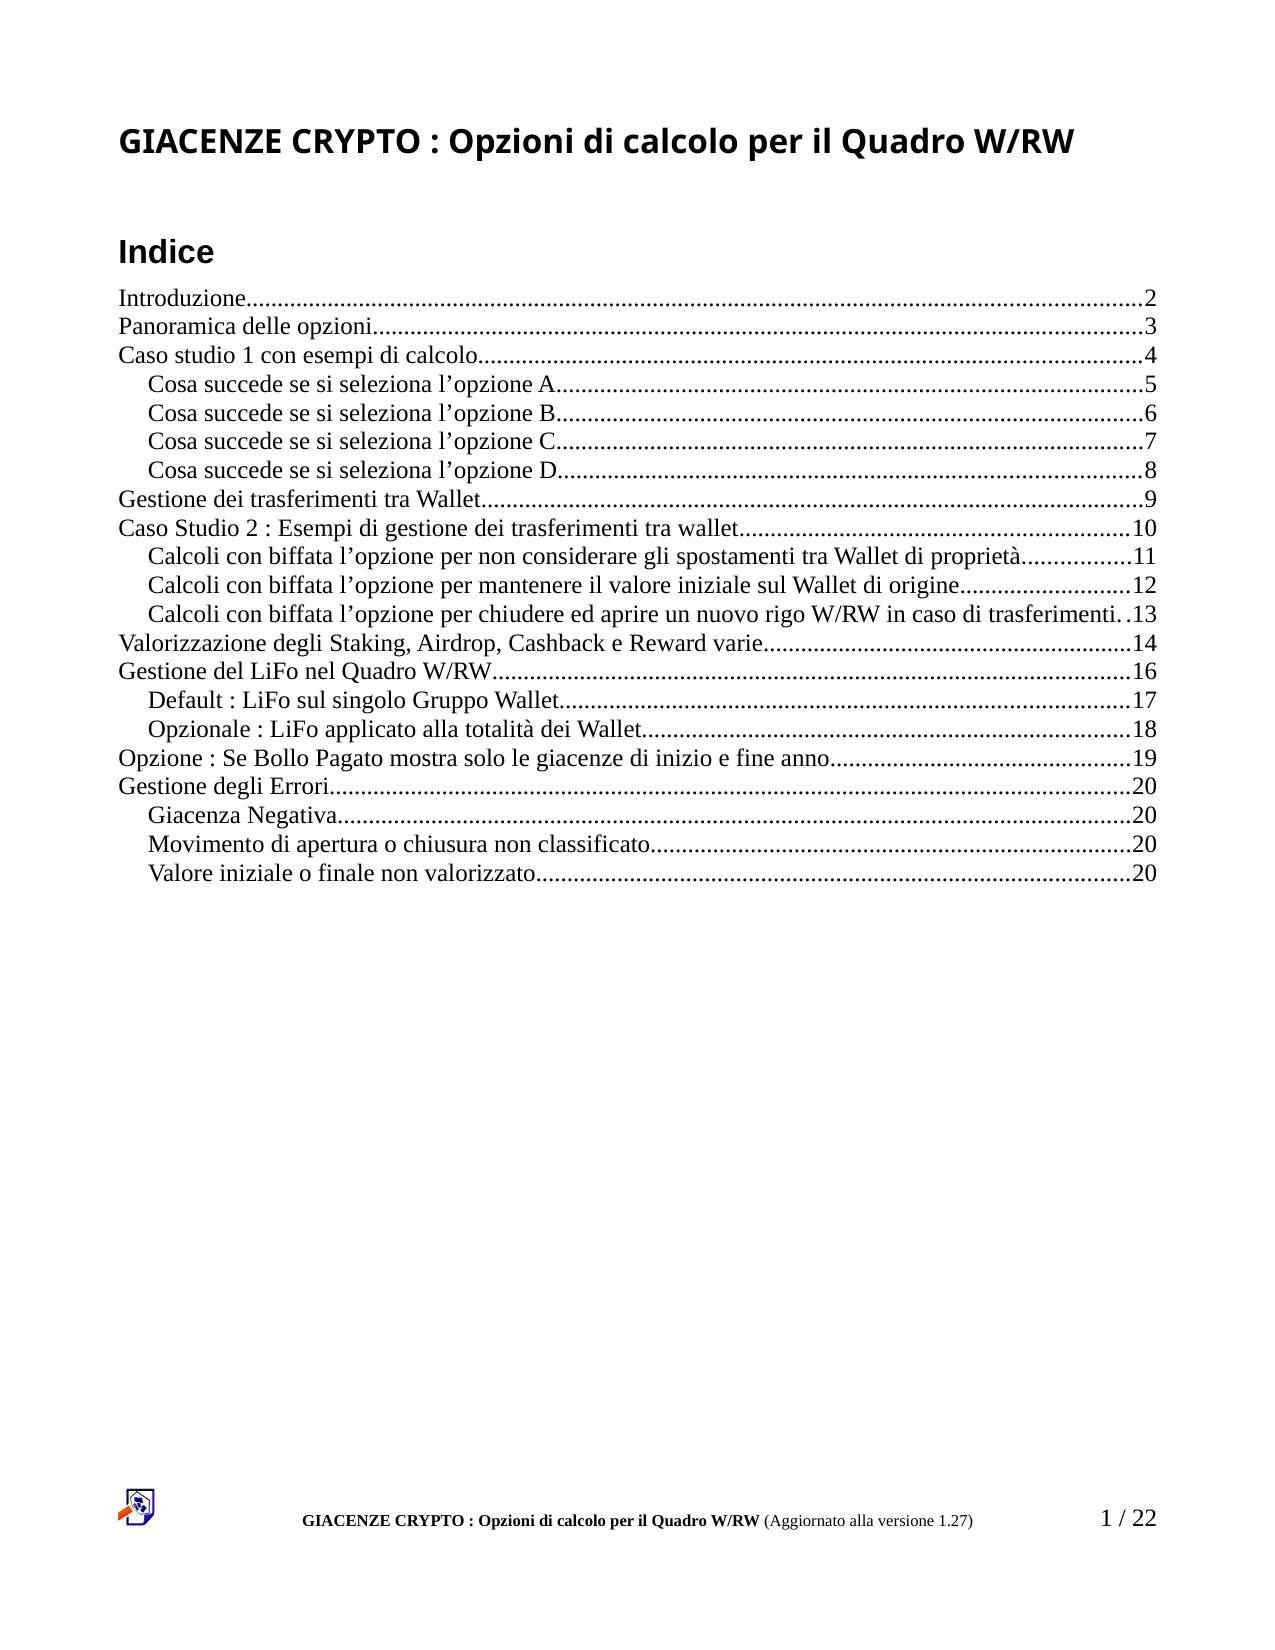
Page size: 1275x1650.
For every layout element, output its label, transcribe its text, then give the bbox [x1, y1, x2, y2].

picture [118, 1488, 155, 1526]
text Cosa succede se si seleziona l’opzione A 5 [148, 369, 1157, 398]
text Movimento di apertura o chiusura non classificato 20 [148, 829, 1157, 858]
text Caso studio 1 con esempi di calcolo 4 [118, 340, 1157, 369]
text Calcoli con biffata l’opzione per non considerare gli spostamenti tra Wallet di proprietà 11 [148, 541, 1157, 570]
text Opzionale : LiFo applicato alla totalità dei Wallet 18 [148, 714, 1157, 743]
text Calcoli con biffata l’opzione per mantenere il valore iniziale sul Wallet di origine 12 [148, 570, 1157, 599]
text Introduzione 2 [118, 283, 1157, 311]
text Caso Studio 2 : Esempi di gestione dei trasferimenti tra wallet 10 [118, 513, 1157, 541]
text Default : LiFo sul singolo Gruppo Wallet 17 [148, 685, 1157, 714]
text Valore iniziale o finale non valorizzato 20 [148, 858, 1157, 886]
text Cosa succede se si seleziona l’opzione C 7 [148, 426, 1157, 455]
text Valorizzazione degli Staking, Airdrop, Cashback e Reward varie 14 [118, 628, 1157, 656]
text Opzione : Se Bollo Pagato mostra solo le giacenze di inizio e fine anno 19 [118, 743, 1157, 771]
text Cosa succede se si seleziona l’opzione B 6 [148, 398, 1157, 426]
subtitle Indice [118, 232, 1157, 270]
text Gestione degli Errori 20 [118, 771, 1157, 800]
text Calcoli con biffata l’opzione per chiudere ed aprire un nuovo rigo W/RW in caso di trasferimenti 13 [148, 599, 1157, 628]
text Giacenza Negativa 20 [148, 800, 1157, 829]
text Gestione del LiFo nel Quadro W/RW 16 [118, 656, 1157, 685]
text Cosa succede se si seleziona l’opzione D 8 [148, 455, 1157, 484]
text Gestione dei trasferimenti tra Wallet 9 [118, 484, 1157, 513]
text GIACENZE CRYPTO : Opzioni di calcolo per il Quadro W/RW [118, 118, 1157, 163]
text Panoramica delle opzioni 3 [118, 311, 1157, 340]
